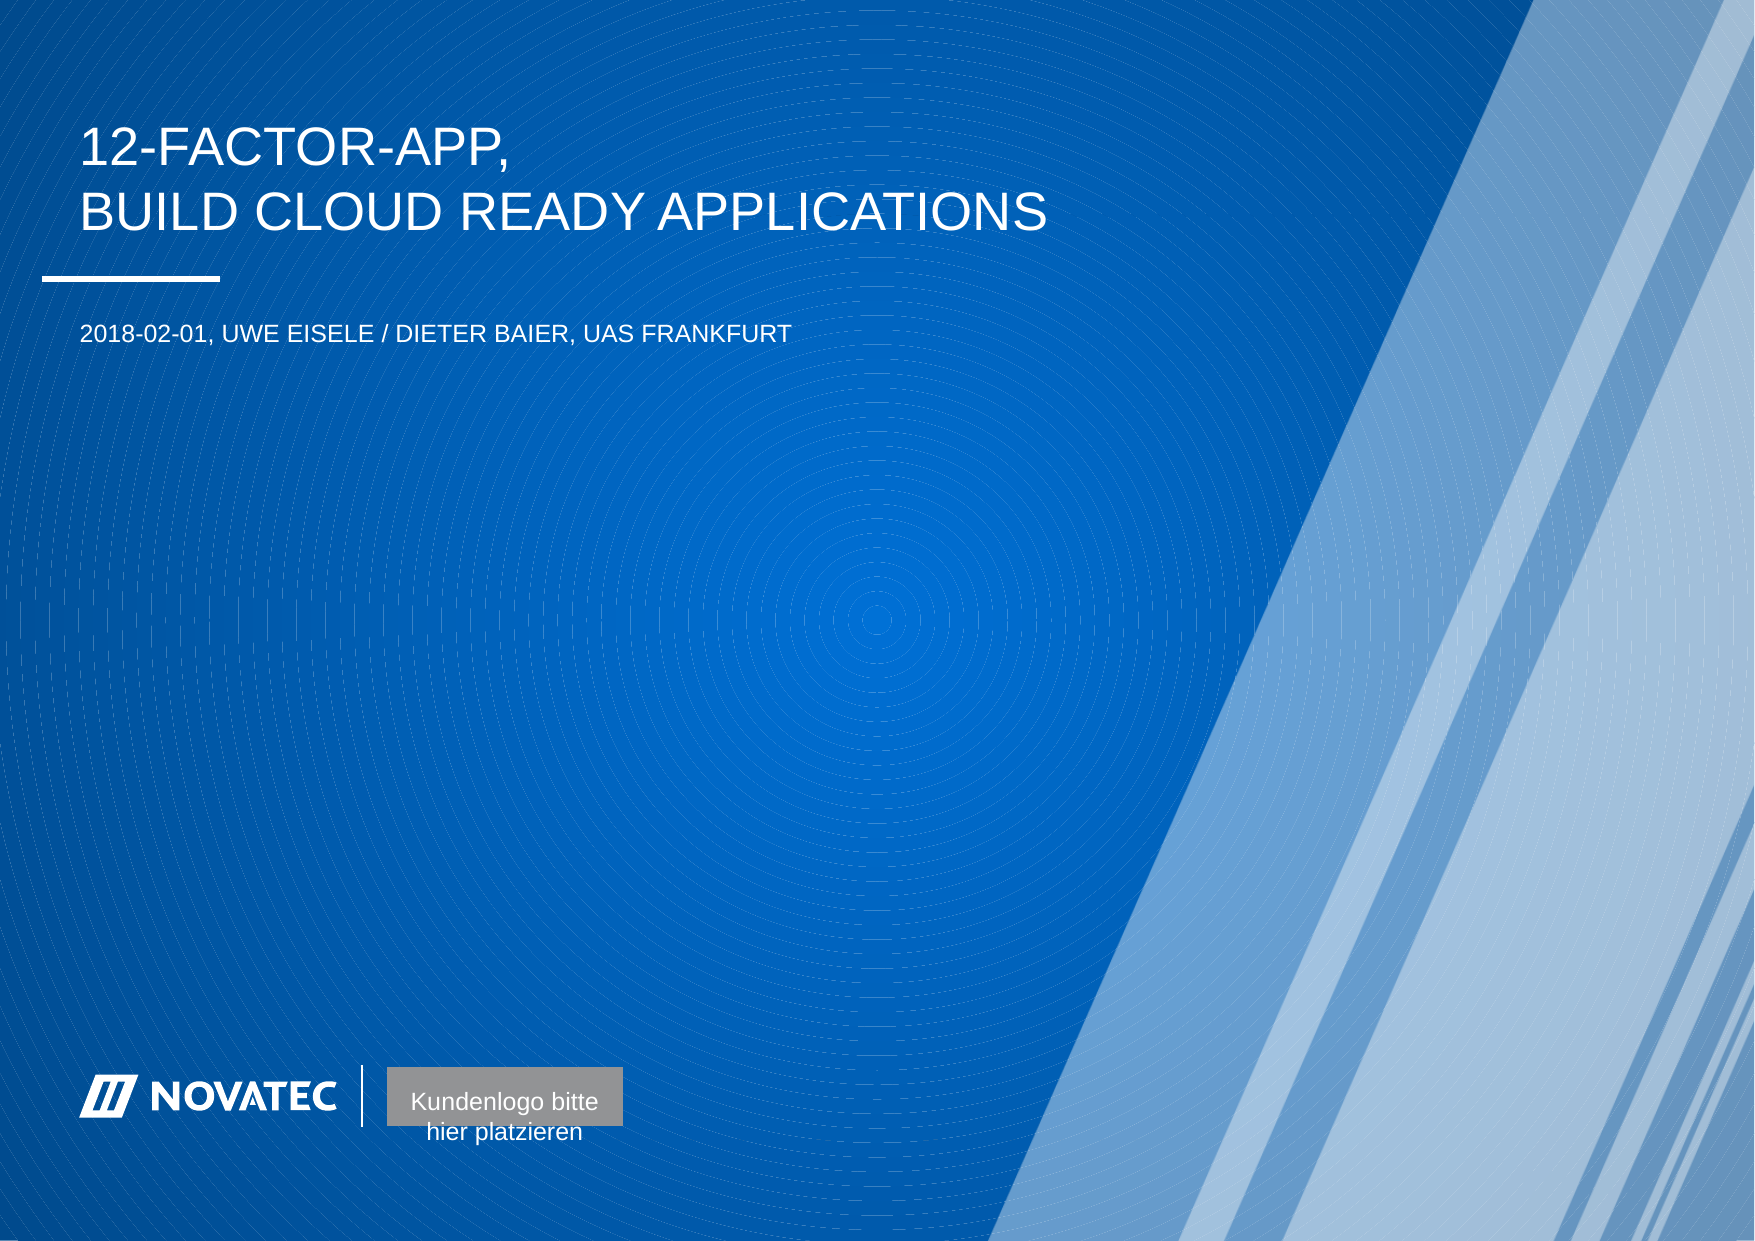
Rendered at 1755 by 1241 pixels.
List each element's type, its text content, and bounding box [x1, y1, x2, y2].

subtitle 2018-02-01, Uwe Eisele / Dieter Baier, UAS Frankfurt [79, 317, 1131, 342]
title 12-Factor-App, Build Cloud Ready Applications [79, 82, 1131, 242]
text_box Kundenlogo bitte hier platzieren [387, 1067, 623, 1126]
